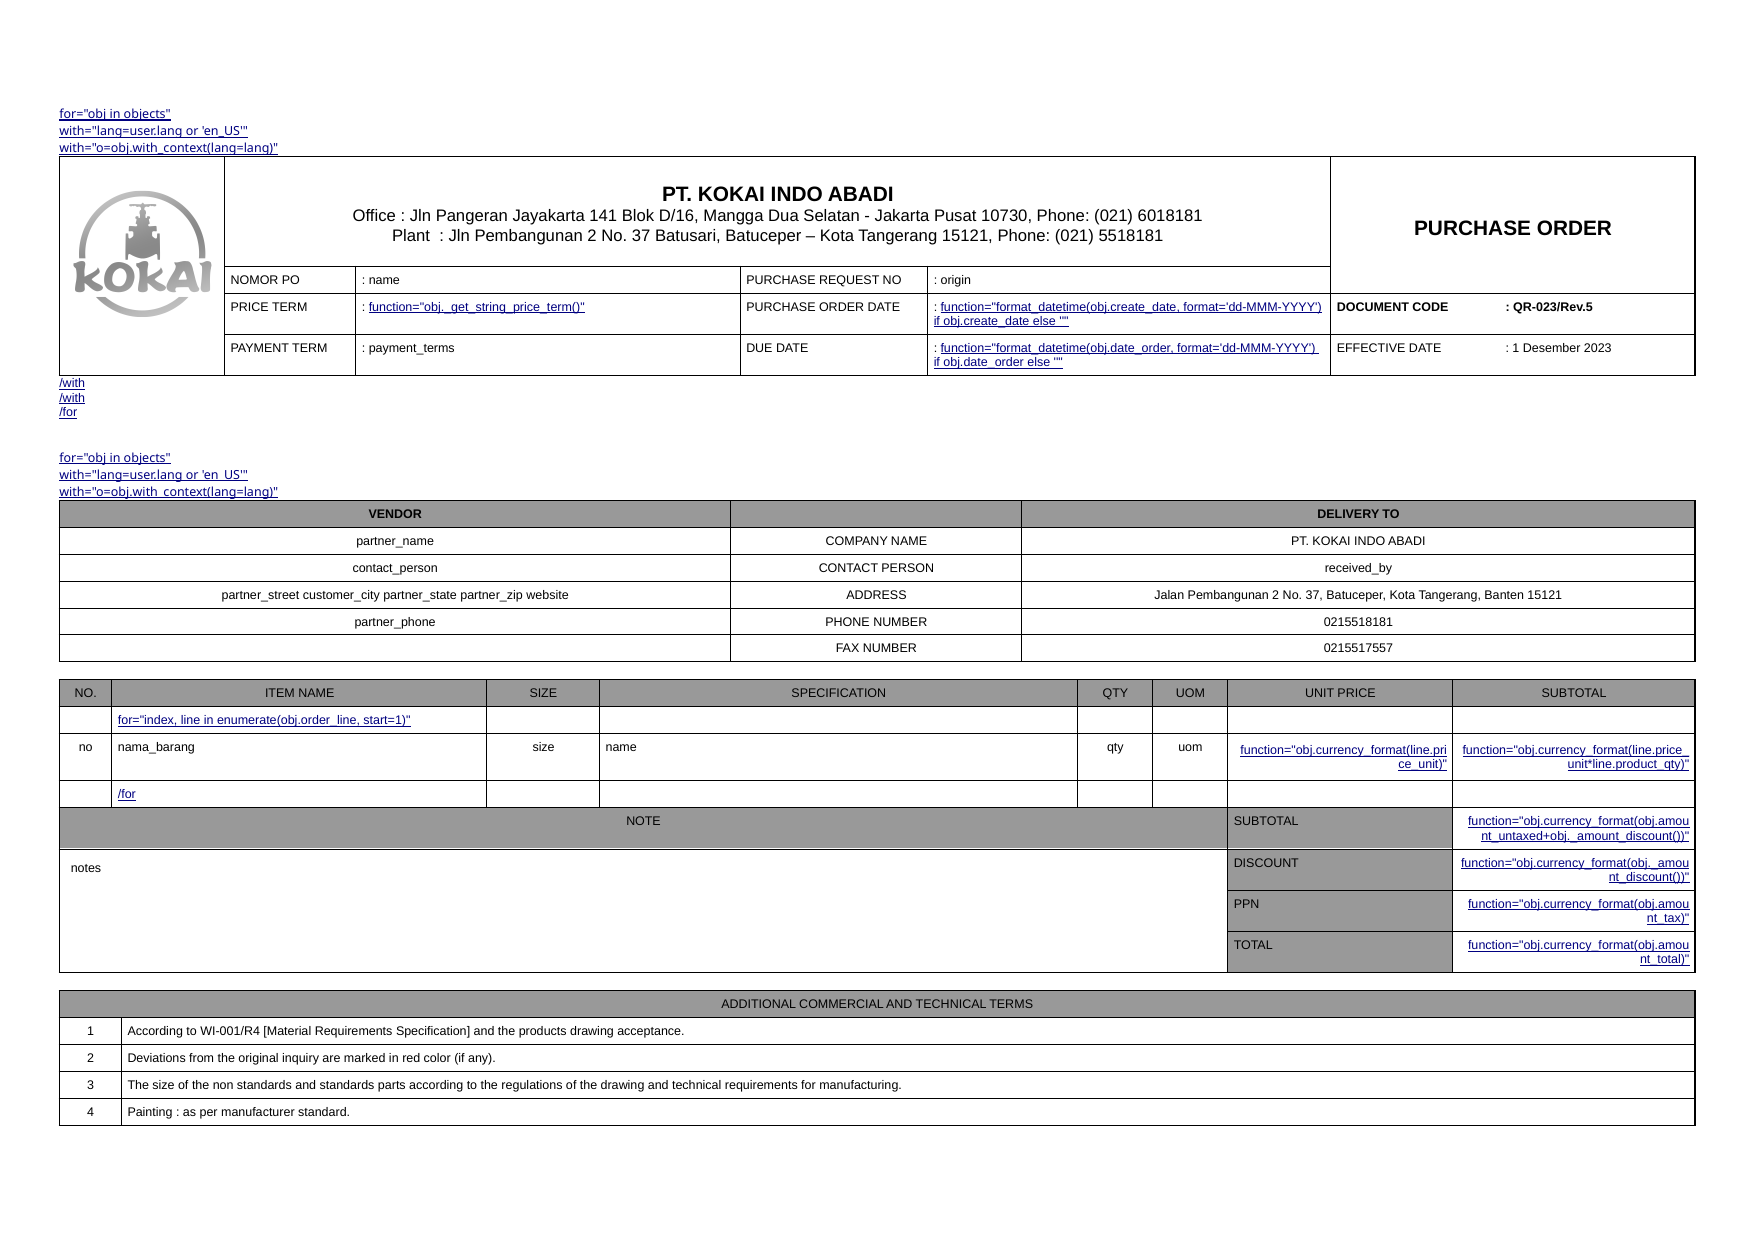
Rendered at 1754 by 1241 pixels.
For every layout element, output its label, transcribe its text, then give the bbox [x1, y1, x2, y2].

table_cell size [487, 734, 599, 780]
table_cell [487, 707, 599, 733]
table_cell [60, 850, 1227, 972]
table_cell Jalan Pembangunan 2 No. 37, Batuceper, Kota Tangerang, Banten 15121 [1022, 582, 1694, 607]
table_cell function="obj.currency_format(line.price_unit*line.product_qty)" [1453, 734, 1694, 780]
table_cell received_by [1022, 555, 1694, 581]
table_cell [1078, 707, 1152, 733]
table_header [731, 501, 1021, 527]
table_cell 0215518181 [1022, 609, 1694, 634]
table_cell [1453, 707, 1694, 733]
table_cell function="obj.currency_format(obj._amount_discount())" [1453, 850, 1694, 890]
table_cell [600, 781, 1077, 807]
table_cell ADDRESS [731, 582, 1021, 607]
table_cell [1228, 781, 1452, 807]
table_cell function="obj.currency_format(obj.amount_untaxed+obj._amount_discount())" [1453, 808, 1694, 848]
table_header UNIT PRICE [1228, 680, 1452, 706]
table_cell partner_street customer_city partner_state partner_zip website [60, 582, 730, 607]
table_cell 1 [60, 1018, 121, 1044]
table_header ADDITIONAL COMMERCIAL AND TECHNICAL TERMS [60, 991, 1694, 1017]
table_cell PPN [1228, 891, 1452, 931]
table_cell PT. KOKAI INDO ABADI [1022, 528, 1694, 554]
table_cell [487, 781, 599, 807]
table_cell [600, 707, 1077, 733]
table_cell COMPANY NAME [731, 528, 1021, 554]
table_cell TOTAL [1228, 932, 1452, 972]
table_cell partner_phone [60, 609, 730, 634]
text with="lang=user.lang or 'en_US'" [59, 466, 1695, 483]
table_header VENDOR [60, 501, 730, 527]
picture [68, 185, 219, 331]
table_cell The size of the non standards and standards parts according to the regulations of the drawing and technical requirements for manufacturing. [122, 1072, 1694, 1098]
table_header ITEM NAME [112, 680, 486, 706]
table_cell [1153, 781, 1227, 807]
table_cell Painting : as per manufacturer standard. [122, 1099, 1694, 1125]
table_cell Deviations from the original inquiry are marked in red color (if any). [122, 1045, 1694, 1071]
table_header NO. [60, 680, 111, 706]
text with="o=obj.with_context(lang=lang)" [59, 483, 1695, 500]
table_cell [1153, 707, 1227, 733]
table_cell PHONE NUMBER [731, 609, 1021, 634]
text for="obj in objects" [59, 449, 1695, 466]
table_cell uom [1153, 734, 1227, 780]
table_header notes [65, 855, 1222, 881]
table_header QTY [1078, 680, 1152, 706]
table_cell nama_barang [112, 734, 486, 780]
table_header UOM [1153, 680, 1227, 706]
table_cell NOTE [60, 808, 1227, 848]
table_cell DISCOUNT [1228, 850, 1452, 890]
table_cell contact_person [60, 555, 730, 581]
table_cell function="obj.currency_format(line.price_unit)" [1228, 734, 1452, 780]
table_cell 0215517557 [1022, 635, 1694, 661]
table_cell According to WI-001/R4 [Material Requirements Specification] and the products drawing acceptance. [122, 1018, 1694, 1044]
table_header SIZE [487, 680, 599, 706]
table_cell function="obj.currency_format(obj.amount_total)" [1453, 932, 1694, 972]
table_cell /for [112, 781, 486, 807]
table_cell qty [1078, 734, 1152, 780]
table_cell SUBTOTAL [1228, 808, 1452, 848]
table_cell [60, 635, 730, 661]
table_cell [1078, 781, 1152, 807]
table_cell CONTACT PERSON [731, 555, 1021, 581]
table_cell 4 [60, 1099, 121, 1125]
table_header SPECIFICATION [600, 680, 1077, 706]
table_header DELIVERY TO [1022, 501, 1694, 527]
table_cell 3 [60, 1072, 121, 1098]
table_cell FAX NUMBER [731, 635, 1021, 661]
table_cell name [600, 734, 1077, 780]
table_cell partner_name [60, 528, 730, 554]
table_cell [1453, 781, 1694, 807]
table_cell [60, 707, 111, 733]
table_cell no [60, 734, 111, 780]
table_header SUBTOTAL [1453, 680, 1694, 706]
table_cell [60, 781, 111, 807]
table_cell [1228, 707, 1452, 733]
table_cell function="obj.currency_format(obj.amount_tax)" [1453, 891, 1694, 931]
table_cell for="index, line in enumerate(obj.order_line, start=1)" [112, 707, 486, 733]
table_cell 2 [60, 1045, 121, 1071]
